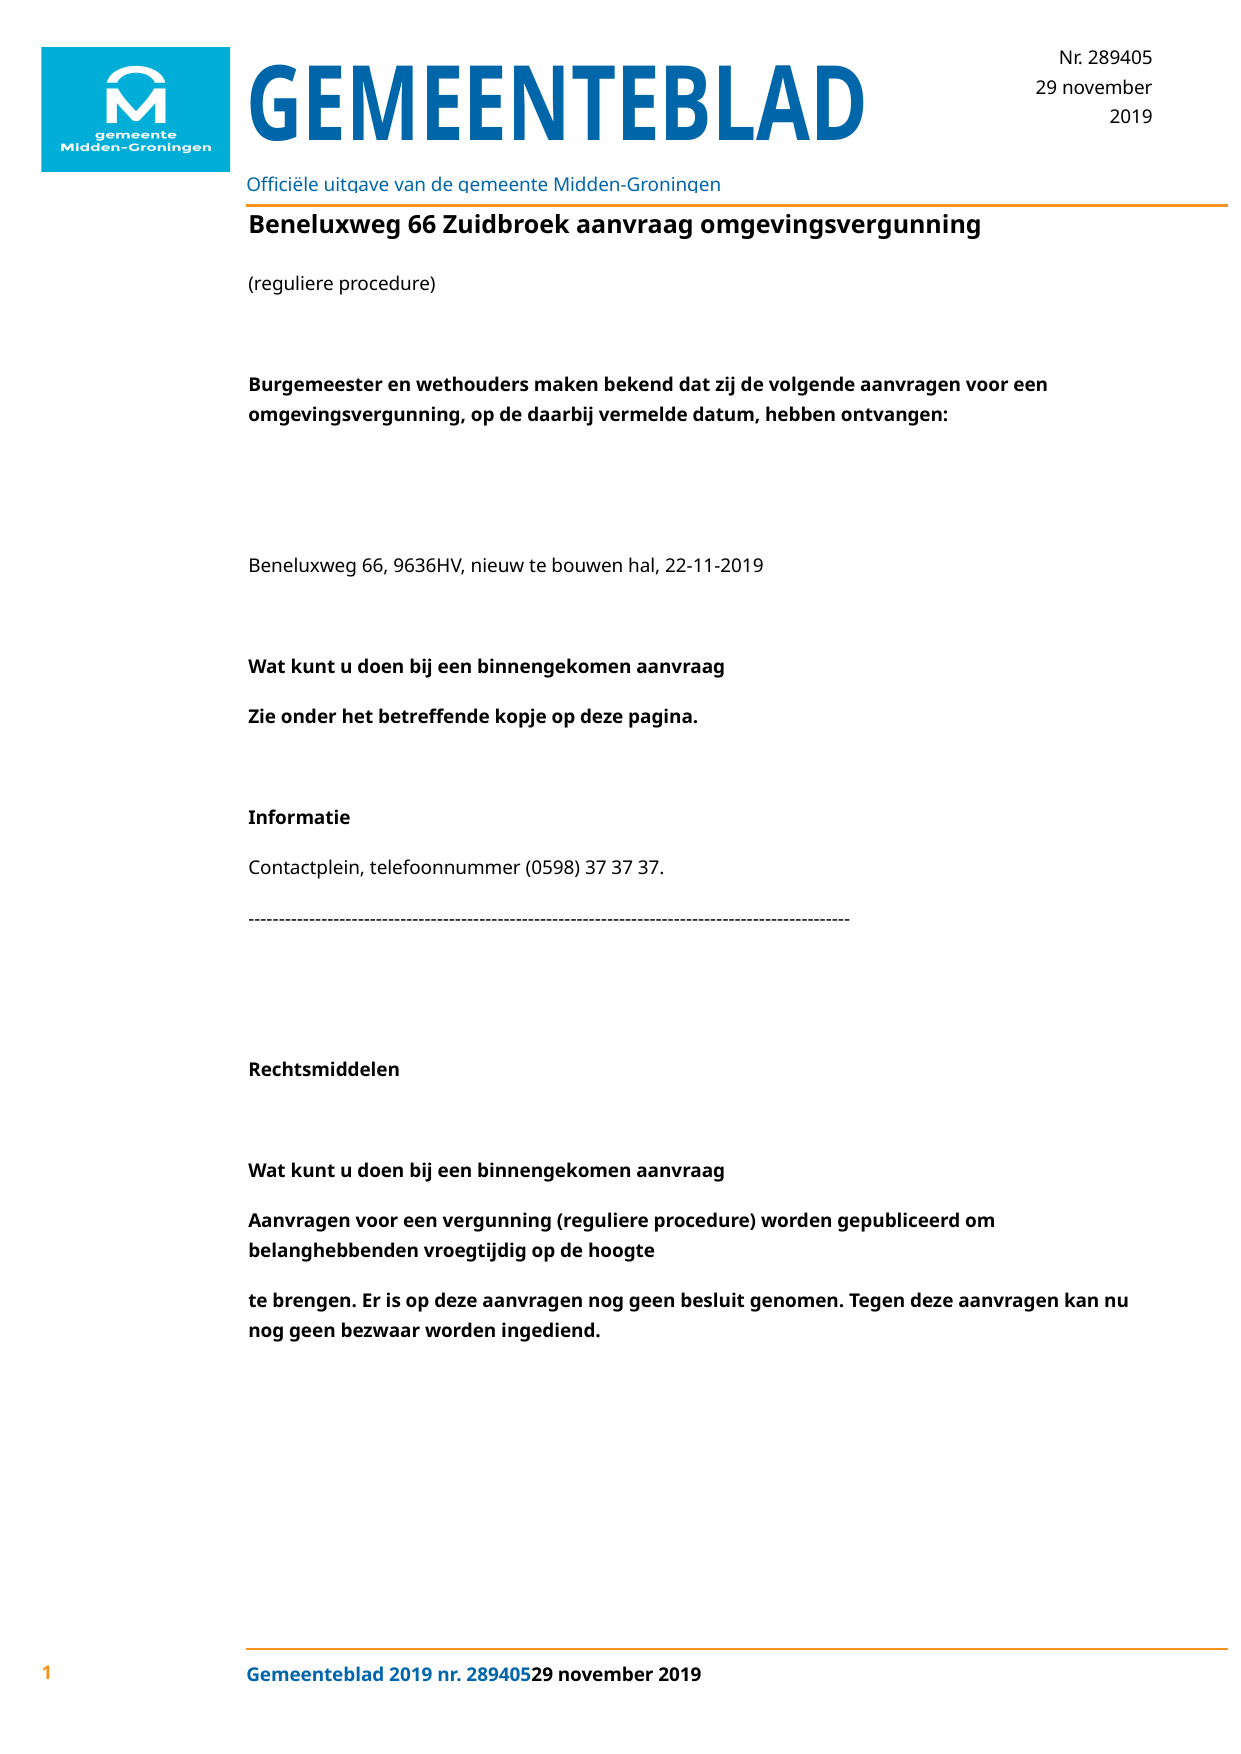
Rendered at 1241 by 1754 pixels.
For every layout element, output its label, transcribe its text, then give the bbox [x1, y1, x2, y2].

text te brengen. Er is op deze aanvragen nog geen besluit genomen. Tegen deze aanvragen kan nu nog geen bezwaar worden ingediend. [248, 1287, 1152, 1343]
text Burgemeester en wethouders maken bekend dat zij de volgende aanvragen voor een omgevingsvergunning, op de daarbij vermelde datum, hebben ontvangen: [248, 371, 1152, 426]
text Zie onder het betreffende kopje op deze pagina. [248, 703, 1152, 729]
text Informatie [248, 804, 1152, 830]
text Wat kunt u doen bij een binnengekomen aanvraag [248, 653, 1152, 678]
text --------------------------------------------------------------------------------------------------- [248, 905, 1152, 931]
picture [108, 66, 164, 82]
picture [107, 89, 165, 122]
text Contactplein, telefoonnummer (0598) 37 37 37. [248, 854, 1152, 880]
text Beneluxweg 66 Zuidbroek aanvraag omgevingsvergunning [248, 207, 1152, 241]
text (reguliere procedure) [248, 270, 1152, 296]
text Wat kunt u doen bij een binnengekomen aanvraag [248, 1157, 1152, 1183]
picture [184, 146, 190, 153]
text Beneluxweg 66, 9636HV, nieuw te bouwen hal, 22-11-2019 [248, 552, 1152, 578]
text Aanvragen voor een vergunning (reguliere procedure) worden gepubliceerd om belanghebbenden vroegtijdig op de hoogte [248, 1207, 1152, 1263]
text Rechtsmiddelen [248, 1056, 1152, 1082]
